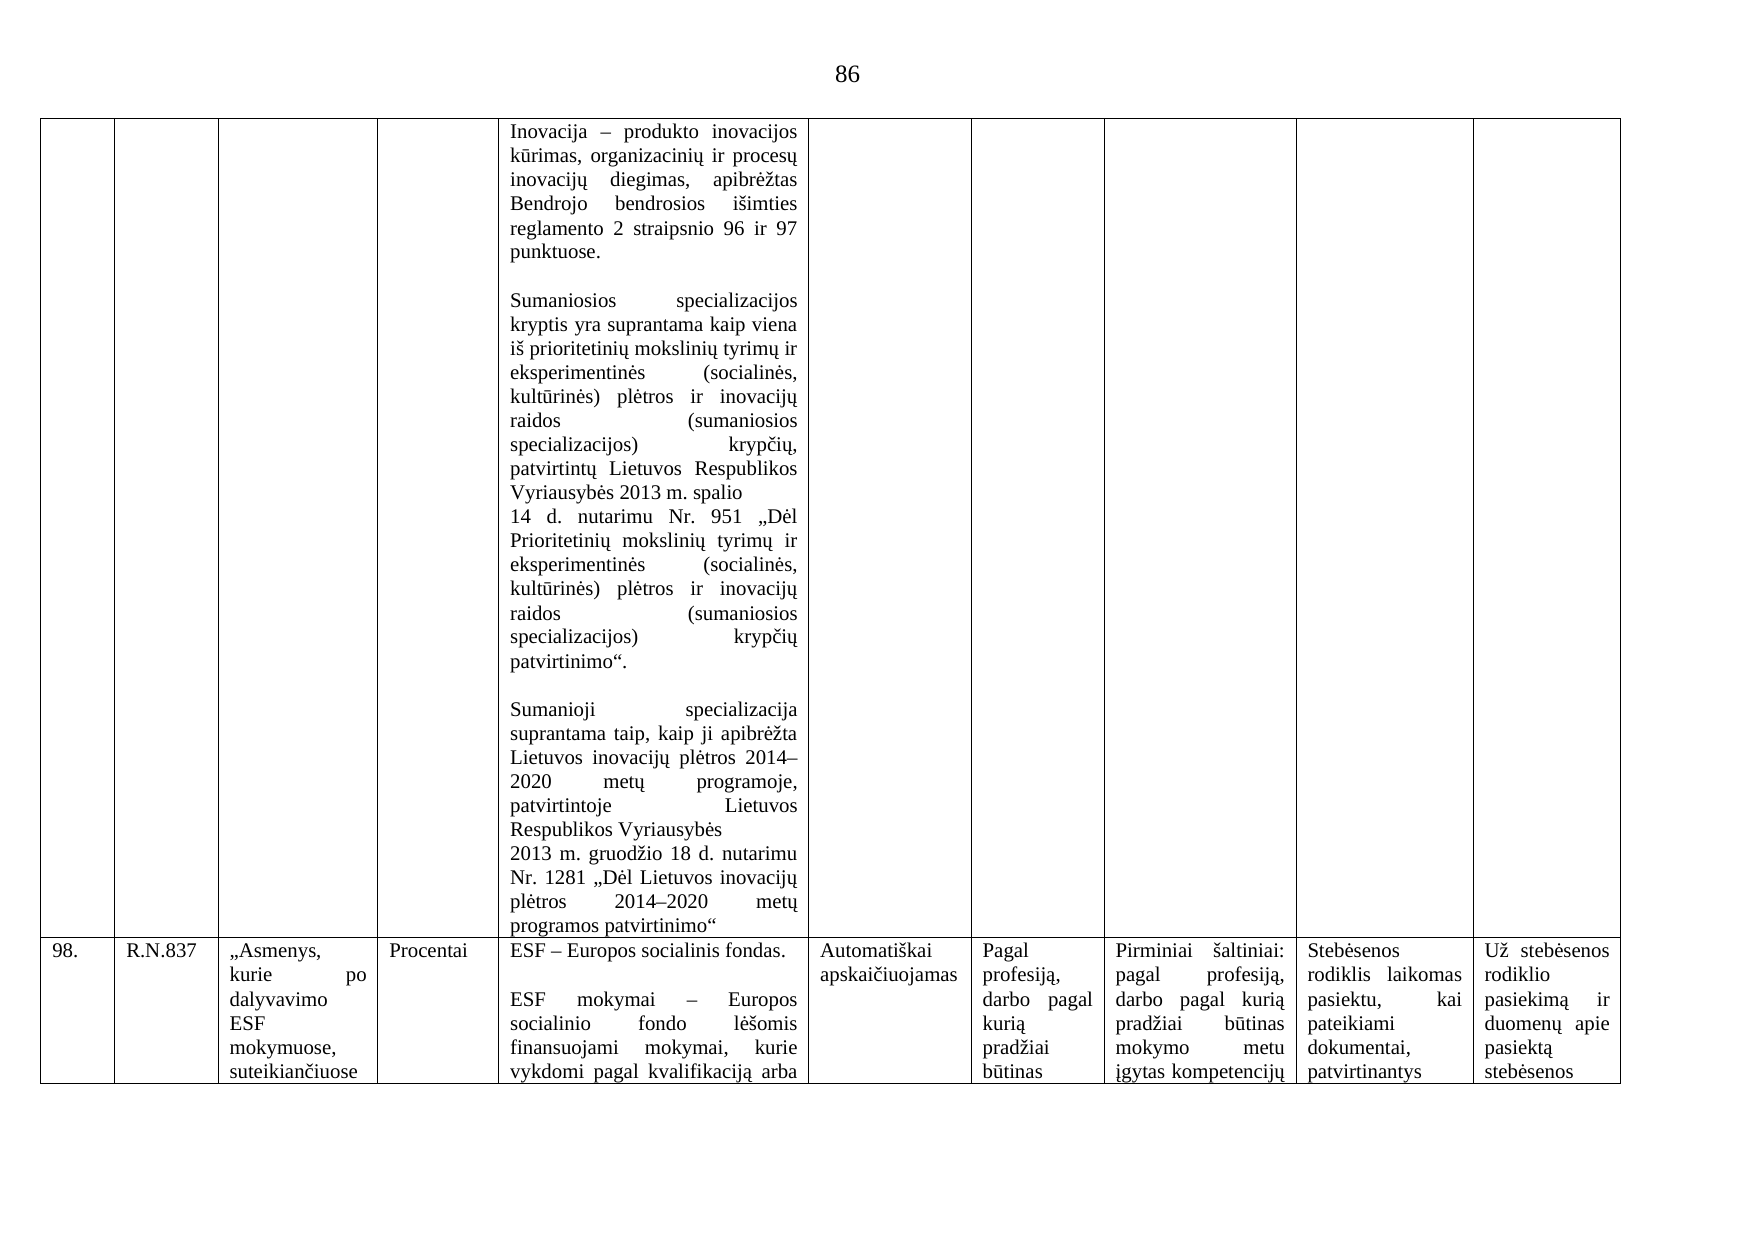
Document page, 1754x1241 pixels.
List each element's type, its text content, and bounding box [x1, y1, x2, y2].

table_cell Pirminiai šaltiniai: pagal profesiją, darbo pagal kurią pradžiai būtinas mokymo metu įgytas kompetencijų [1105, 938, 1296, 1083]
table_cell „Asmenys, kurie po dalyvavimo ESF mokymuose, suteikiančiuose [219, 938, 377, 1083]
table_cell R.N.837 [115, 938, 218, 1083]
table_cell [1297, 119, 1473, 937]
table_cell [219, 119, 377, 937]
table_cell [972, 119, 1104, 937]
table_cell Pagal profesiją, darbo pagal kurią pradžiai būtinas [972, 938, 1104, 1083]
table_cell Inovacija – produkto inovacijos kūrimas, organizacinių ir procesų inovacijų diegimas, apibrėžtas Bendrojo bendrosios išimties reglamento 2 straipsnio 96 ir 97 punktuose. Sumaniosios specializacijos kryptis yra suprantama kaip viena iš prioritetinių mokslinių tyrimų ir eksperimentinės (socialinės, kultūrinės) plėtros ir inovacijų raidos (sumaniosios specializacijos) krypčių, patvirtintų Lietuvos Respublikos Vyriausybės 2013 m. spalio 14 d. nutarimu Nr. 951 „Dėl Prioritetinių mokslinių tyrimų ir eksperimentinės (socialinės, kultūrinės) plėtros ir inovacijų raidos (sumaniosios specializacijos) krypčių patvirtinimo“. Sumanioji specializacija suprantama taip, kaip ji apibrėžta Lietuvos inovacijų plėtros 2014–2020 metų programoje, patvirtintoje Lietuvos Respublikos Vyriausybės 2013 m. gruodžio 18 d. nutarimu Nr. 1281 „Dėl Lietuvos inovacijų plėtros 2014–2020 metų programos patvirtinimo“ [499, 119, 808, 937]
table_cell [115, 119, 218, 937]
table_cell Stebėsenos rodiklis laikomas pasiektu, kai pateikiami dokumentai, patvirtinantys [1297, 938, 1473, 1083]
table_cell [1474, 119, 1620, 937]
table_cell 98. [41, 938, 114, 1083]
table_cell Automatiškai apskaičiuojamas [809, 938, 971, 1083]
table_cell [1105, 119, 1296, 937]
table_cell [809, 119, 971, 937]
table_cell [41, 119, 114, 937]
table_cell Procentai [378, 938, 498, 1083]
table_cell Už stebėsenos rodiklio pasiekimą ir duomenų apie pasiektą stebėsenos [1474, 938, 1620, 1083]
table_cell [378, 119, 498, 937]
table_cell ESF – Europos socialinis fondas. ESF mokymai – Europos socialinio fondo lėšomis finansuojami mokymai, kurie vykdomi pagal kvalifikaciją arba [499, 938, 808, 1083]
